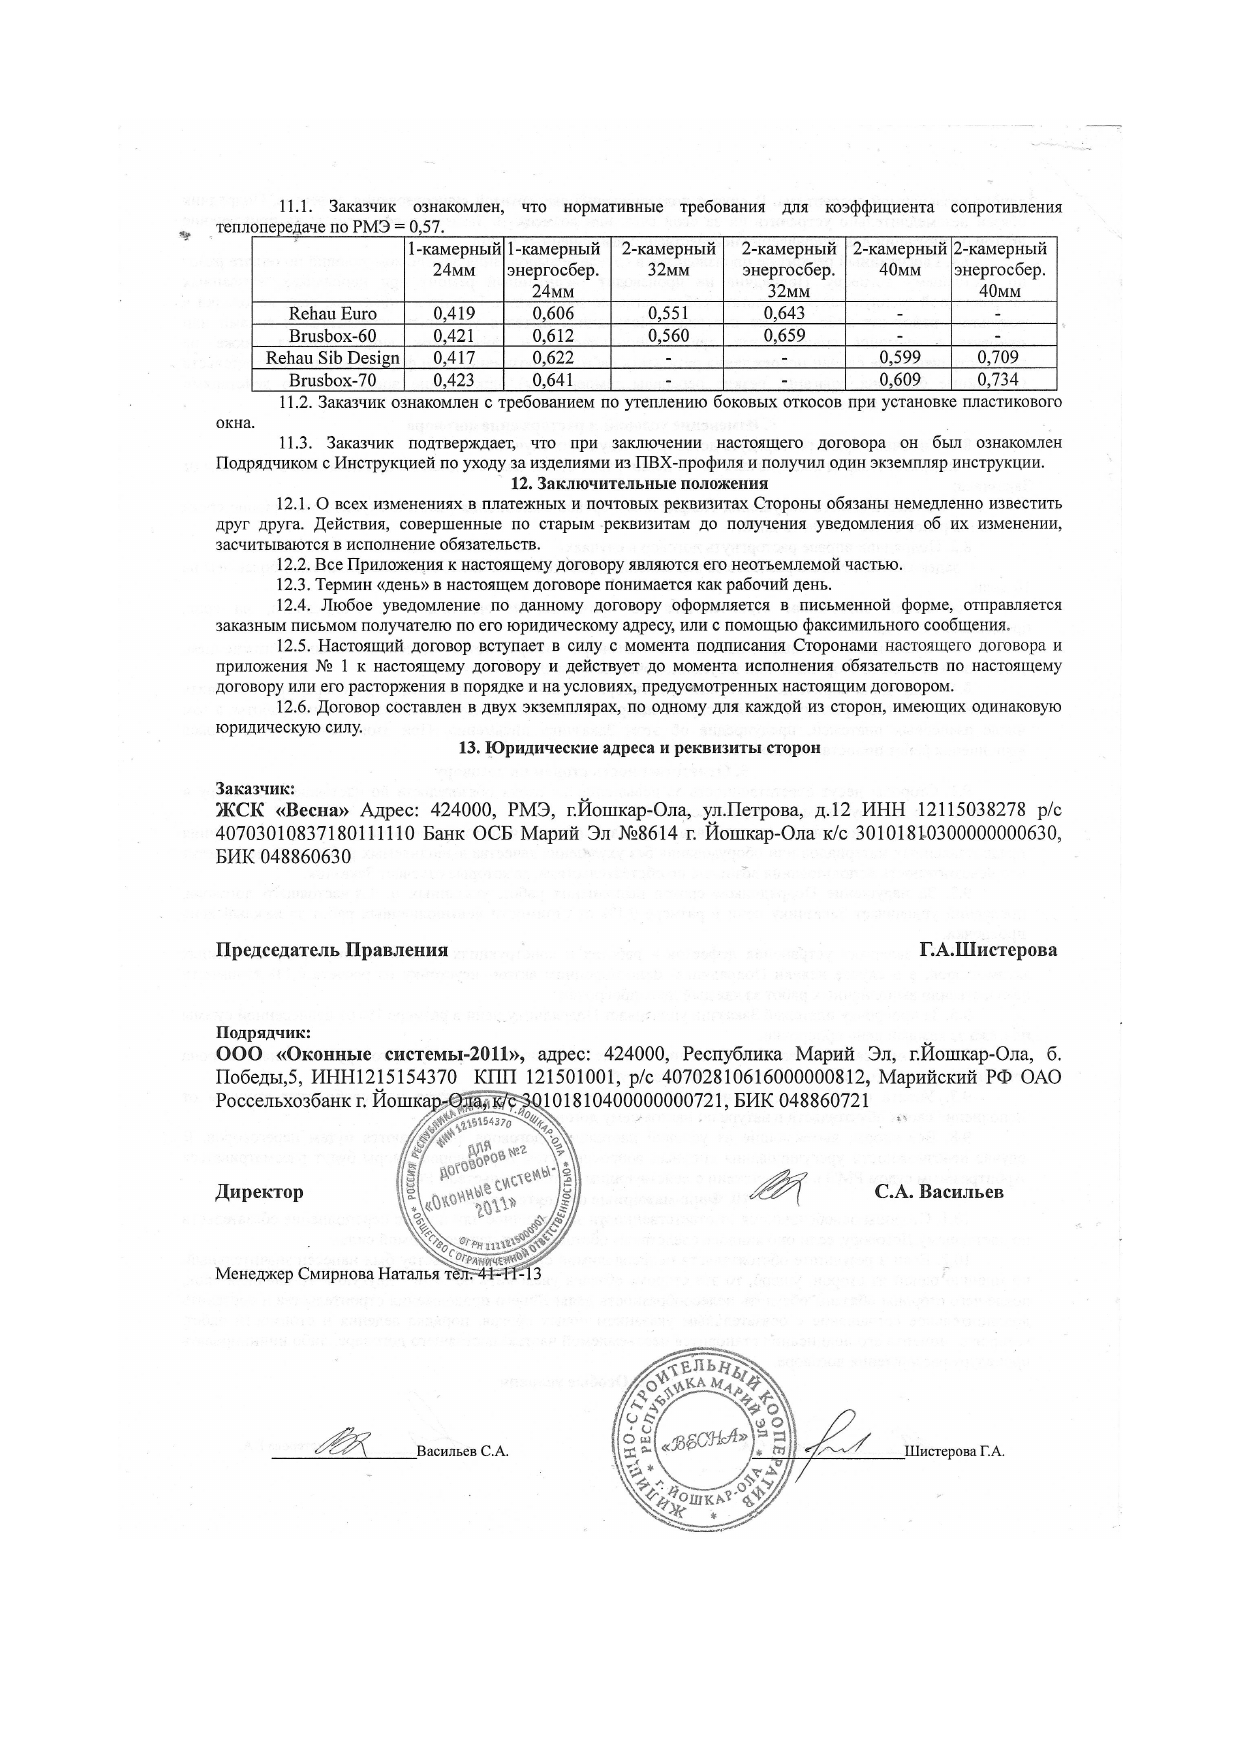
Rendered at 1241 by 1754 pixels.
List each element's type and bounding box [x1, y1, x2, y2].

picture [118, 118, 1123, 1539]
